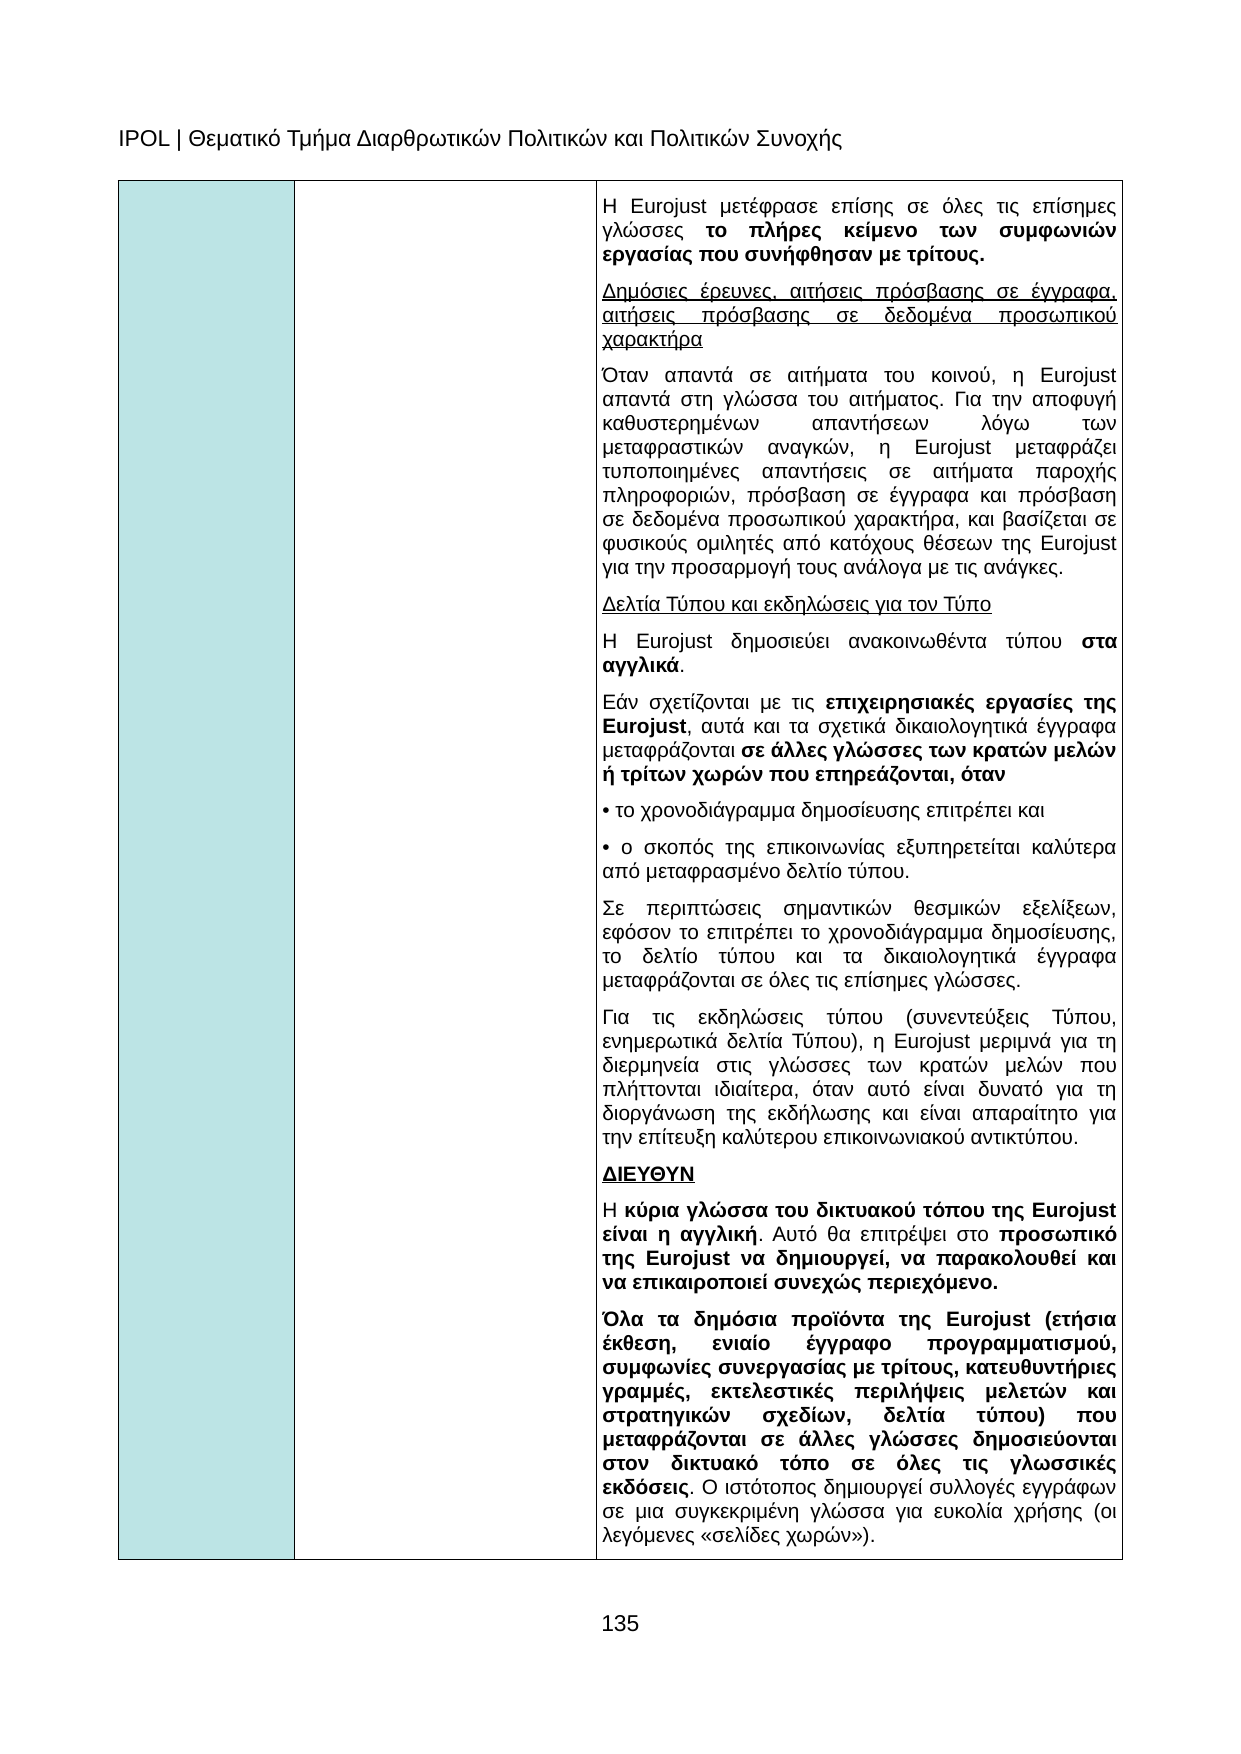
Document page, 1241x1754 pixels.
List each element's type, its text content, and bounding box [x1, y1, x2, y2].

table_cell [295, 181, 596, 1559]
table_cell [119, 181, 294, 1559]
table_cell Η Eurojust μετέφρασε επίσης σε όλες τις επίσημες γλώσσες το πλήρες κείμενο των συμφωνιών εργασίας που συνήφθησαν με τρίτους. Δημόσιες έρευνες, αιτήσεις πρόσβασης σε έγγραφα, αιτήσεις πρόσβασης σε δεδομένα προσωπικού χαρακτήρα Όταν απαντά σε αιτήματα του κοινού, η Eurojust απαντά στη γλώσσα του αιτήματος. Για την αποφυγή καθυστερημένων απαντήσεων λόγω των μεταφραστικών αναγκών, η Eurojust μεταφράζει τυποποιημένες απαντήσεις σε αιτήματα παροχής πληροφοριών, πρόσβαση σε έγγραφα και πρόσβαση σε δεδομένα προσωπικού χαρακτήρα, και βασίζεται σε φυσικούς ομιλητές από κατόχους θέσεων της Eurojust για την προσαρμογή τους ανάλογα με τις ανάγκες. Δελτία Τύπου και εκδηλώσεις για τον Τύπο Η Eurojust δημοσιεύει ανακοινωθέντα τύπου στα αγγλικά. Εάν σχετίζονται με τις επιχειρησιακές εργασίες της Eurojust, αυτά και τα σχετικά δικαιολογητικά έγγραφα μεταφράζονται σε άλλες γλώσσες των κρατών μελών ή τρίτων χωρών που επηρεάζονται, όταν • το χρονοδιάγραμμα δημοσίευσης επιτρέπει και • ο σκοπός της επικοινωνίας εξυπηρετείται καλύτερα από μεταφρασμένο δελτίο τύπου. Σε περιπτώσεις σημαντικών θεσμικών εξελίξεων, εφόσον το επιτρέπει το χρονοδιάγραμμα δημοσίευσης, το δελτίο τύπου και τα δικαιολογητικά έγγραφα μεταφράζονται σε όλες τις επίσημες γλώσσες. Για τις εκδηλώσεις τύπου (συνεντεύξεις Τύπου, ενημερωτικά δελτία Τύπου), η Eurojust μεριμνά για τη διερμηνεία στις γλώσσες των κρατών μελών που πλήττονται ιδιαίτερα, όταν αυτό είναι δυνατό για τη διοργάνωση της εκδήλωσης και είναι απαραίτητο για την επίτευξη καλύτερου επικοινωνιακού αντικτύπου. ΔΙΕΥΘΥΝ Η κύρια γλώσσα του δικτυακού τόπου της Eurojust είναι η αγγλική. Αυτό θα επιτρέψει στο προσωπικό της Eurojust να δημιουργεί, να παρακολουθεί και να επικαιροποιεί συνεχώς περιεχόμενο. Όλα τα δημόσια προϊόντα της Eurojust (ετήσια έκθεση, ενιαίο έγγραφο προγραμματισμού, συμφωνίες συνεργασίας με τρίτους, κατευθυντήριες γραμμές, εκτελεστικές περιλήψεις μελετών και στρατηγικών σχεδίων, δελτία τύπου) που μεταφράζονται σε άλλες γλώσσες δημοσιεύονται στον δικτυακό τόπο σε όλες τις γλωσσικές εκδόσεις. Ο ιστότοπος δημιουργεί συλλογές εγγράφων σε μια συγκεκριμένη γλώσσα για ευκολία χρήσης (οι λεγόμενες «σελίδες χωρών»). [597, 181, 1122, 1559]
